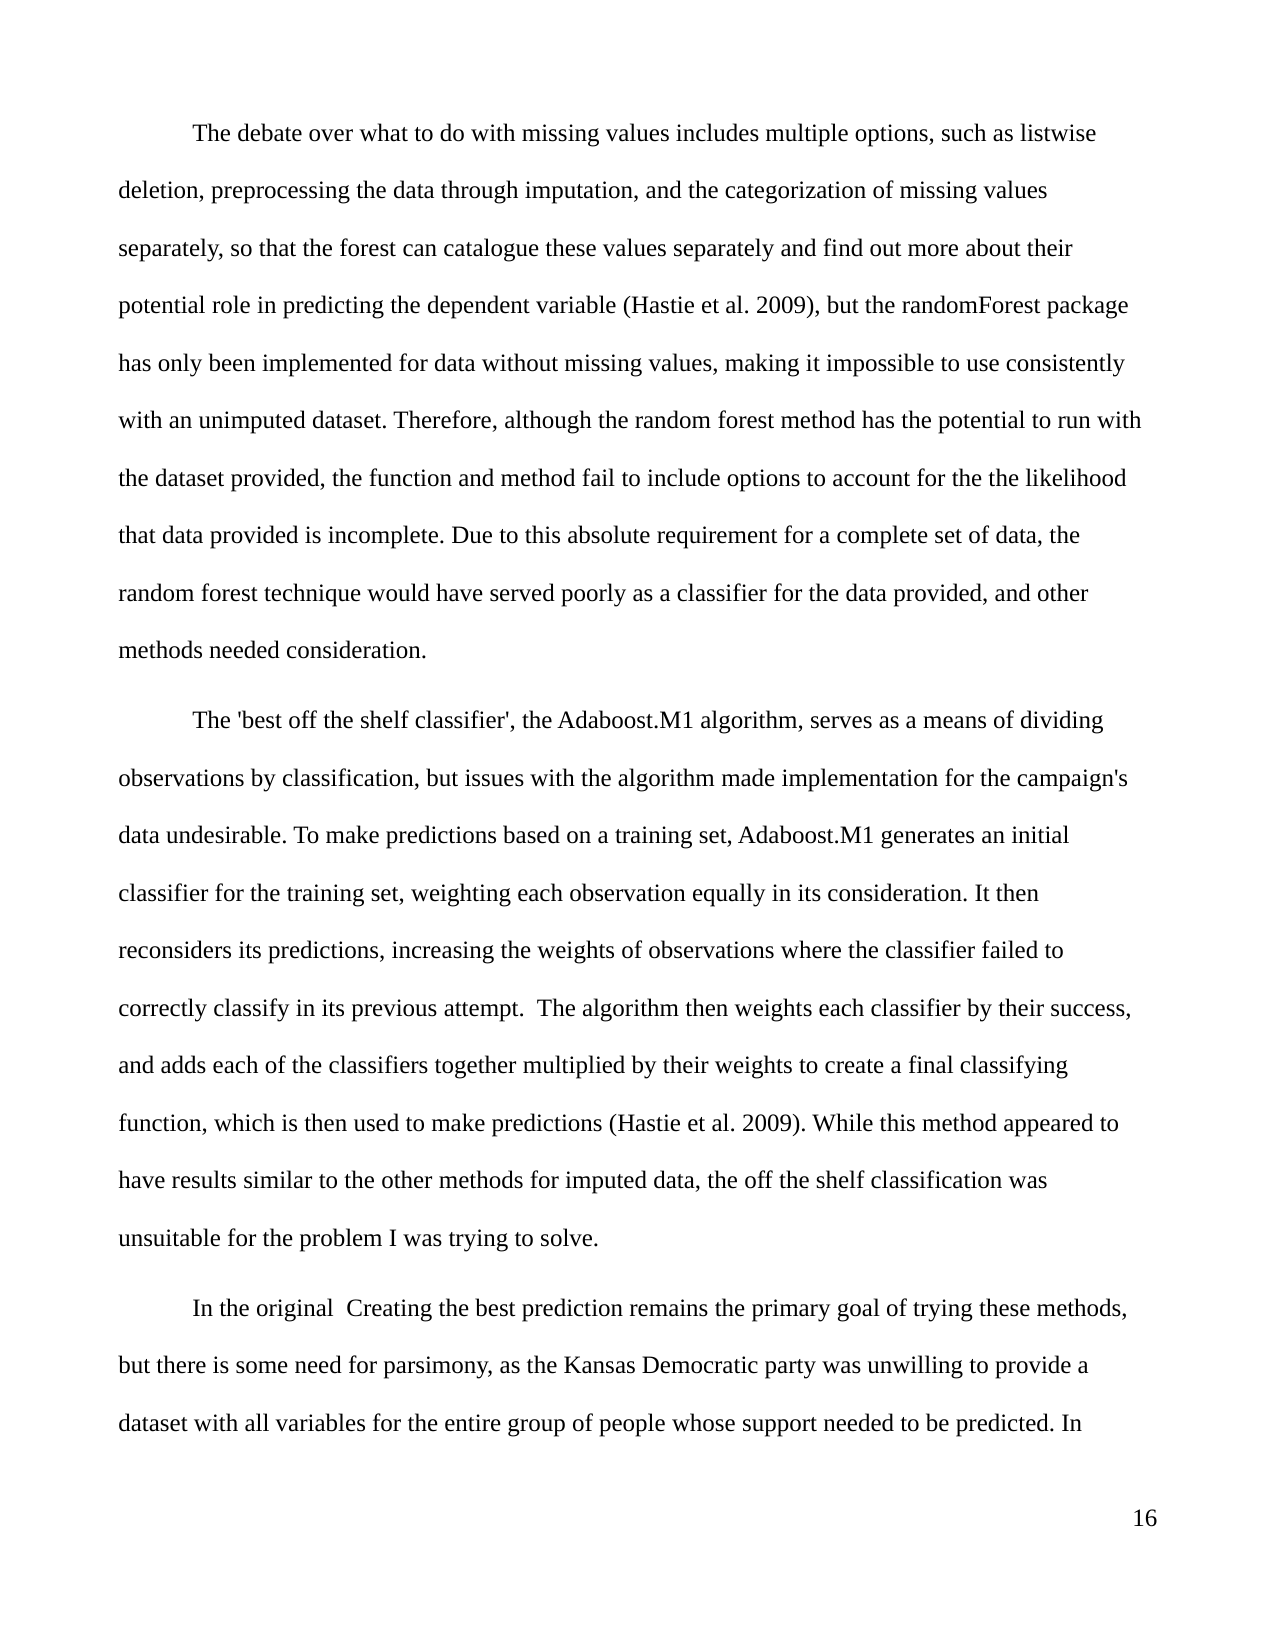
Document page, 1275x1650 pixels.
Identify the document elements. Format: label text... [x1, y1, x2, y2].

text The debate over what to do with missing values includes multiple options, such as listwise deletion, preprocessing the data through imputation, and the categorization of missing values separately, so that the forest can catalogue these values separately and find out more about their potential role in predicting the dependent variable (Hastie et al. 2009), but the randomForest package has only been implemented for data without missing values, making it impossible to use consistently with an unimputed dataset. Therefore, although the random forest method has the potential to run with the dataset provided, the function and method fail to include options to account for the the likelihood that data provided is incomplete. Due to this absolute requirement for a complete set of data, the random forest technique would have served poorly as a classifier for the data provided, and other methods needed consideration. [118, 118, 1157, 664]
text In the original Creating the best prediction remains the primary goal of trying these methods, but there is some need for parsimony, as the Kansas Democratic party was unwilling to provide a dataset with all variables for the entire group of people whose support needed to be predicted. In [118, 1293, 1157, 1437]
text The 'best off the shelf classifier', the Adaboost.M1 algorithm, serves as a means of dividing observations by classification, but issues with the algorithm made implementation for the campaign's data undesirable. To make predictions based on a training set, Adaboost.M1 generates an initial classifier for the training set, weighting each observation equally in its consideration. It then reconsiders its predictions, increasing the weights of observations where the classifier failed to correctly classify in its previous attempt. The algorithm then weights each classifier by their success, and adds each of the classifiers together multiplied by their weights to create a final classifying function, which is then used to make predictions (Hastie et al. 2009). While this method appeared to have results similar to the other methods for imputed data, the off the shelf classification was unsuitable for the problem I was trying to solve. [118, 706, 1157, 1252]
